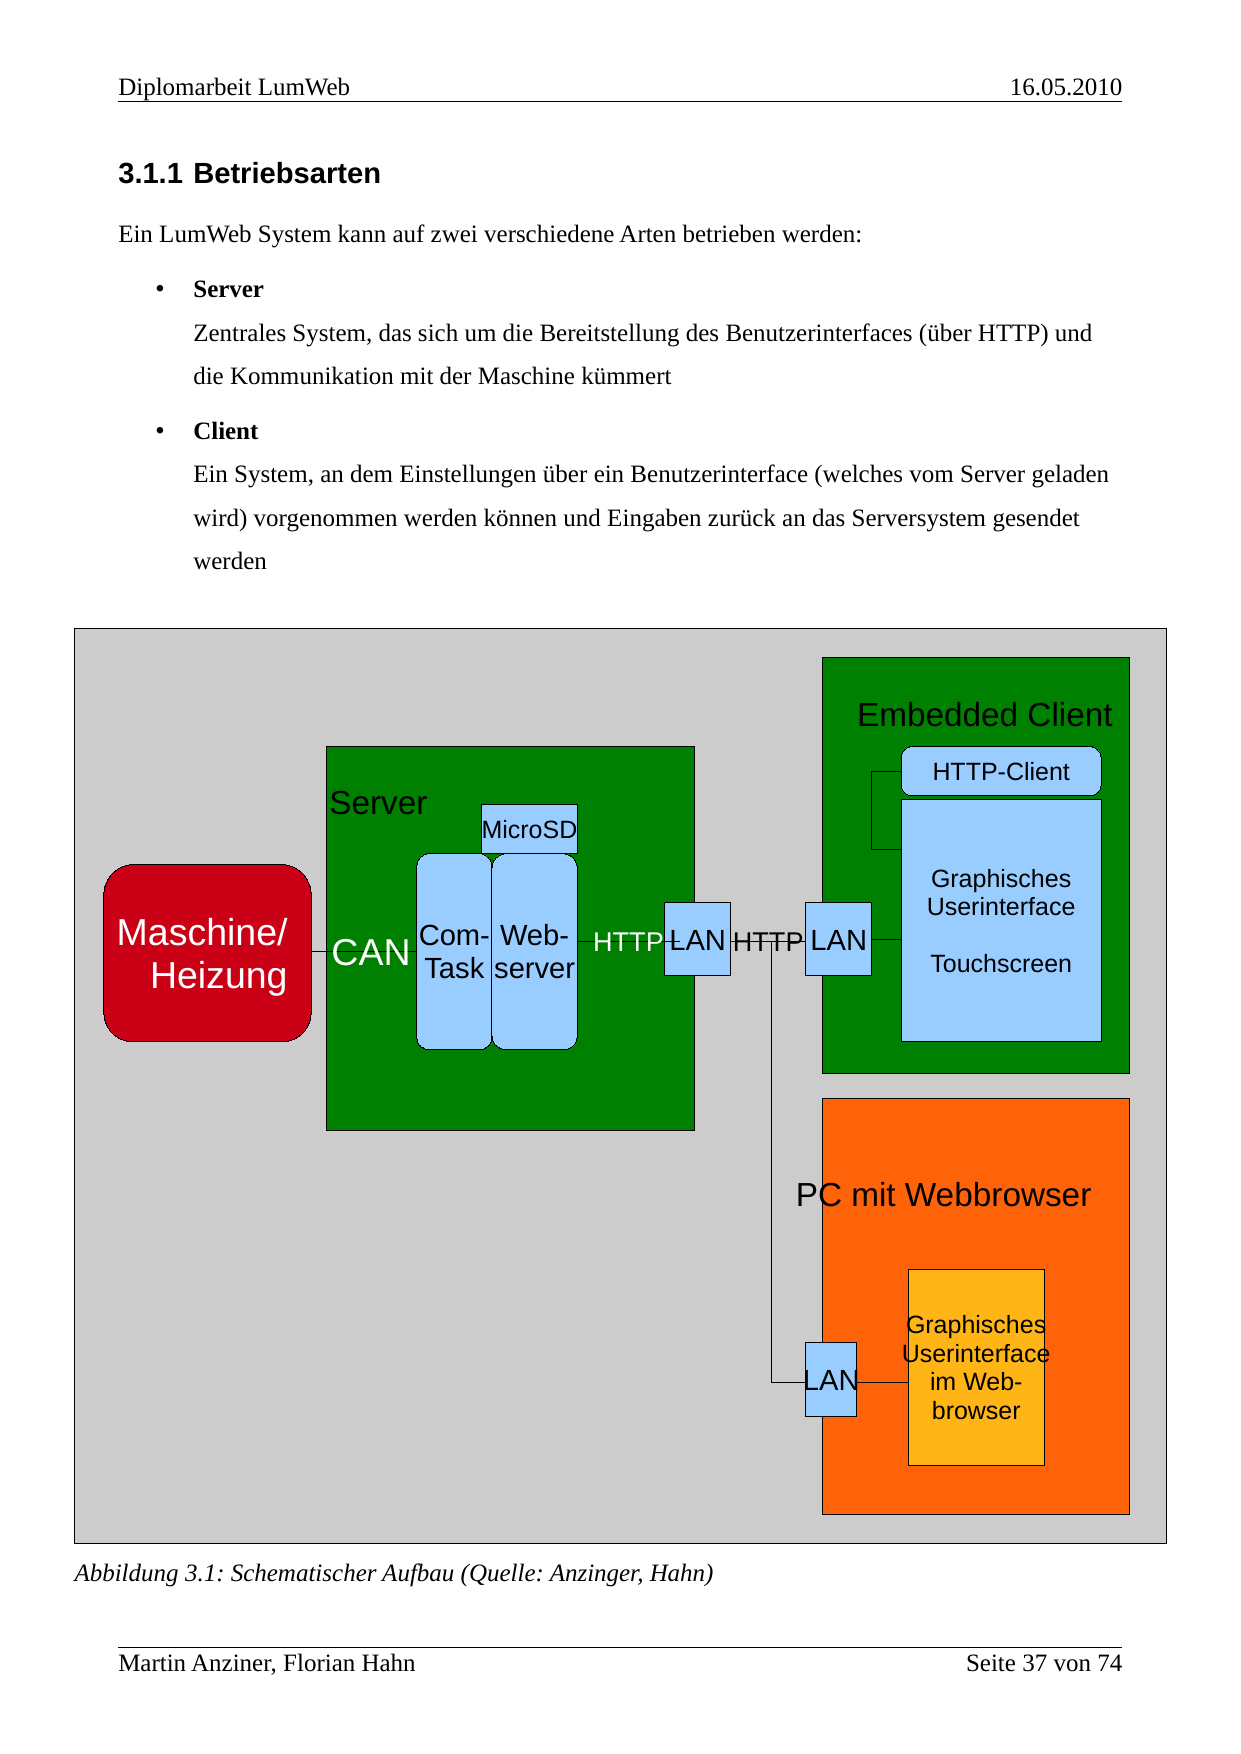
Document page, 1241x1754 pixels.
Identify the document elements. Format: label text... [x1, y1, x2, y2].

subtitle Betriebsarten [118, 156, 1122, 190]
text Ein LumWeb System kann auf zwei verschiedene Arten betrieben werden: [118, 219, 1122, 248]
list Server Zentrales System, das sich um die Bereitstellung des Benutzerinterfaces (über HTTP) und die Kommunikation mit der Maschine kümmert [156, 274, 1122, 389]
list Client Ein System, an dem Einstellungen über ein Benutzerinterface (welches vom Server geladen wird) vorgenommen werden können und Eingaben zurück an das Serversystem gesendet werden [156, 416, 1122, 574]
text Abbildung 3.1: Schematischer Aufbau (Quelle: Anzinger, Hahn) [74, 1544, 1167, 1587]
